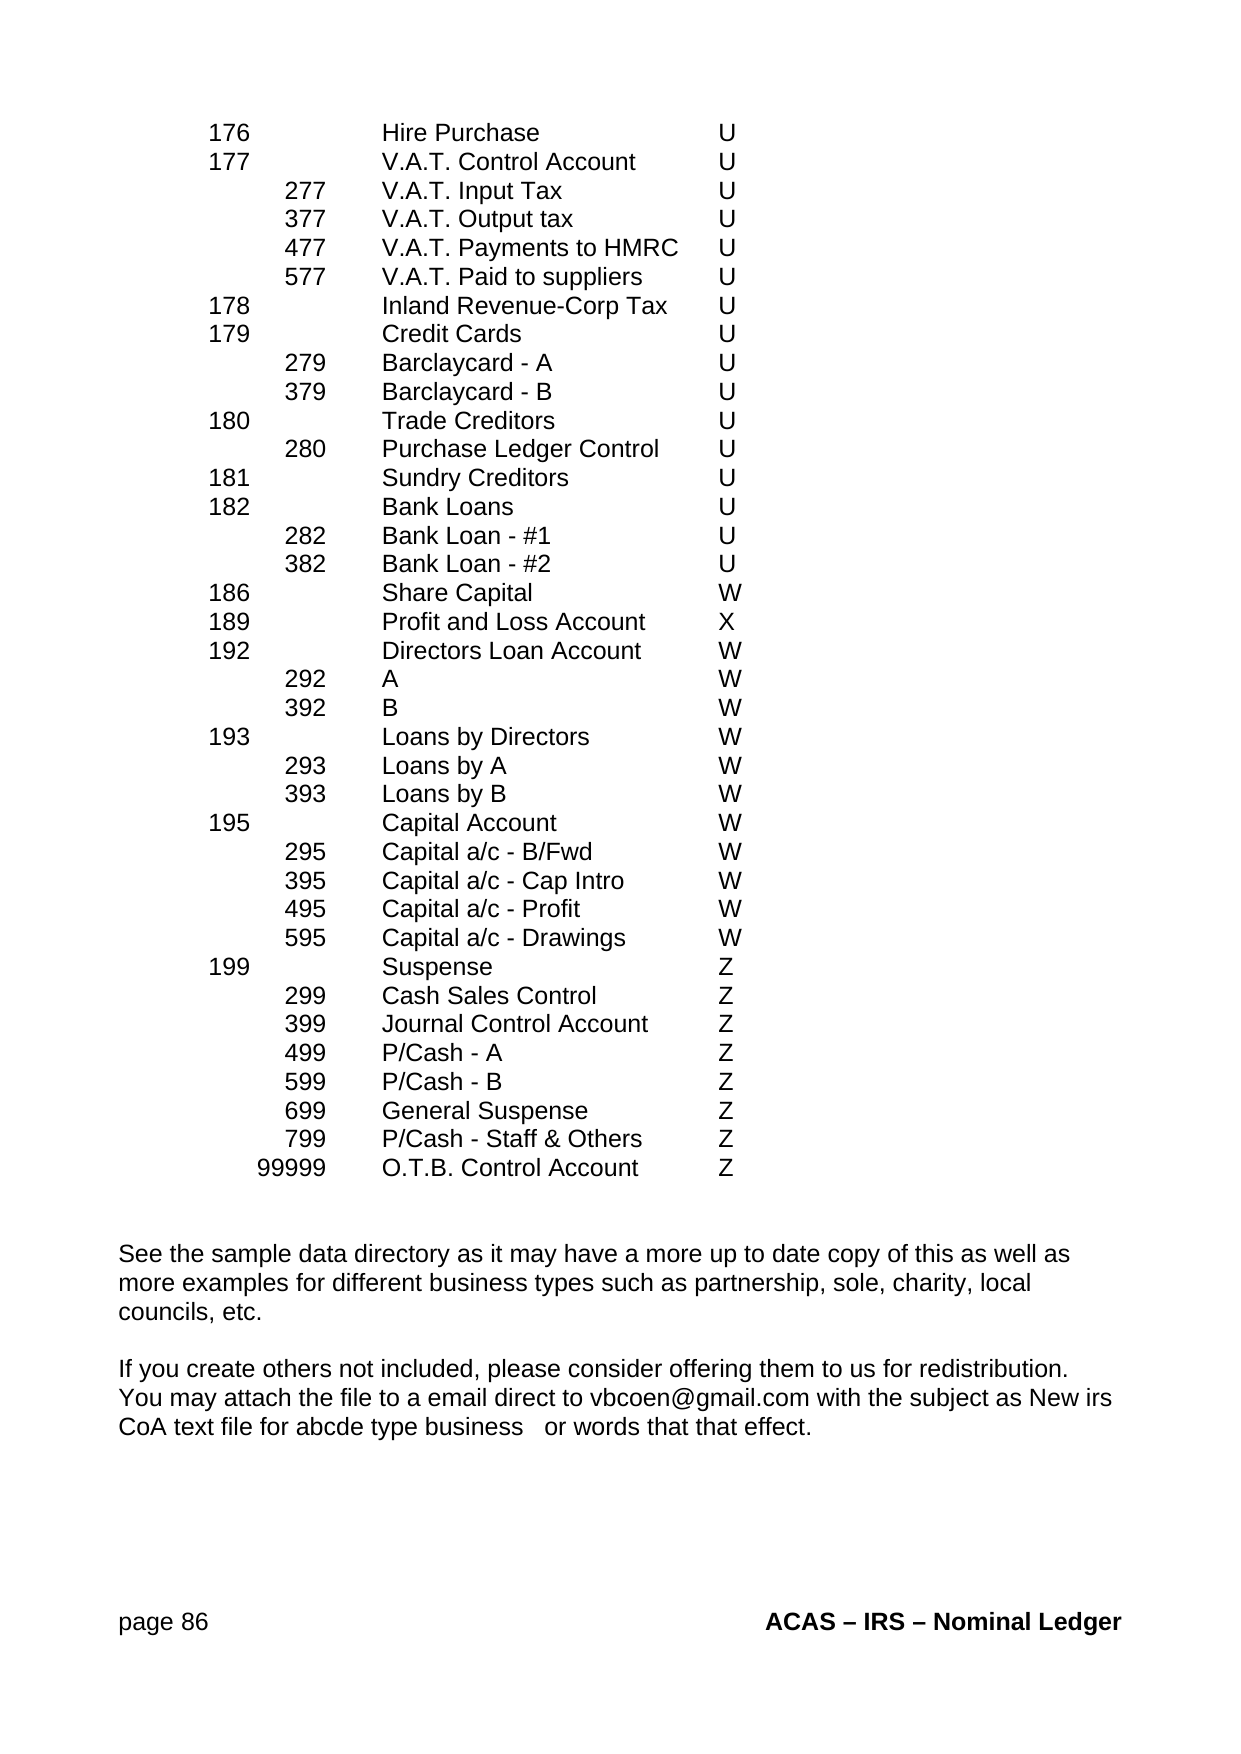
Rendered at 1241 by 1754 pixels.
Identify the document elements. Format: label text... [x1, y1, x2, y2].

text 299 Cash Sales Control Z [118, 981, 1122, 1009]
text 293 Loans by A W [118, 751, 1122, 779]
text See the sample data directory as it may have a more up to date copy of this as well as more examples for different business types such as partnership, sole, charity, local councils, etc. [118, 1239, 1122, 1326]
text 382 Bank Loan - #2 U [118, 549, 1122, 578]
text 192 Directors Loan Account W [118, 636, 1122, 664]
text If you create others not included, please consider offering them to us for redistribution. [118, 1354, 1122, 1383]
text 279 Barclaycard - A U [118, 348, 1122, 377]
text 495 Capital a/c - Profit W [118, 894, 1122, 923]
text 799 P/Cash - Staff & Others Z [118, 1124, 1122, 1153]
text 182 Bank Loans U [118, 492, 1122, 521]
text 189 Profit and Loss Account X [118, 607, 1122, 636]
text 178 Inland Revenue-Corp Tax U [118, 291, 1122, 319]
text 195 Capital Account W [118, 808, 1122, 837]
text 379 Barclaycard - B U [118, 377, 1122, 406]
text 477 V.A.T. Payments to HMRC U [118, 233, 1122, 262]
text 393 Loans by B W [118, 779, 1122, 808]
text 395 Capital a/c - Cap Intro W [118, 866, 1122, 894]
text 176 Hire Purchase U [118, 118, 1122, 147]
text 699 General Suspense Z [118, 1096, 1122, 1124]
text You may attach the file to a email direct to vbcoen@gmail.com with the subject as New irs CoA text file for abcde type business or words that that effect. [118, 1383, 1122, 1441]
text 392 B W [118, 693, 1122, 722]
text 577 V.A.T. Paid to suppliers U [118, 262, 1122, 291]
text 177 V.A.T. Control Account U [118, 147, 1122, 176]
text 181 Sundry Creditors U [118, 463, 1122, 492]
text 186 Share Capital W [118, 578, 1122, 607]
text 180 Trade Creditors U [118, 406, 1122, 434]
text 599 P/Cash - B Z [118, 1067, 1122, 1096]
text 295 Capital a/c - B/Fwd W [118, 837, 1122, 866]
text 377 V.A.T. Output tax U [118, 204, 1122, 233]
text 282 Bank Loan - #1 U [118, 521, 1122, 549]
text 399 Journal Control Account Z [118, 1009, 1122, 1038]
text 193 Loans by Directors W [118, 722, 1122, 751]
text 99999 O.T.B. Control Account Z [118, 1153, 1122, 1182]
text 595 Capital a/c - Drawings W [118, 923, 1122, 952]
text 179 Credit Cards U [118, 319, 1122, 348]
text 499 P/Cash - A Z [118, 1038, 1122, 1067]
text 277 V.A.T. Input Tax U [118, 176, 1122, 204]
text 292 A W [118, 664, 1122, 693]
text 199 Suspense Z [118, 952, 1122, 981]
text 280 Purchase Ledger Control U [118, 434, 1122, 463]
